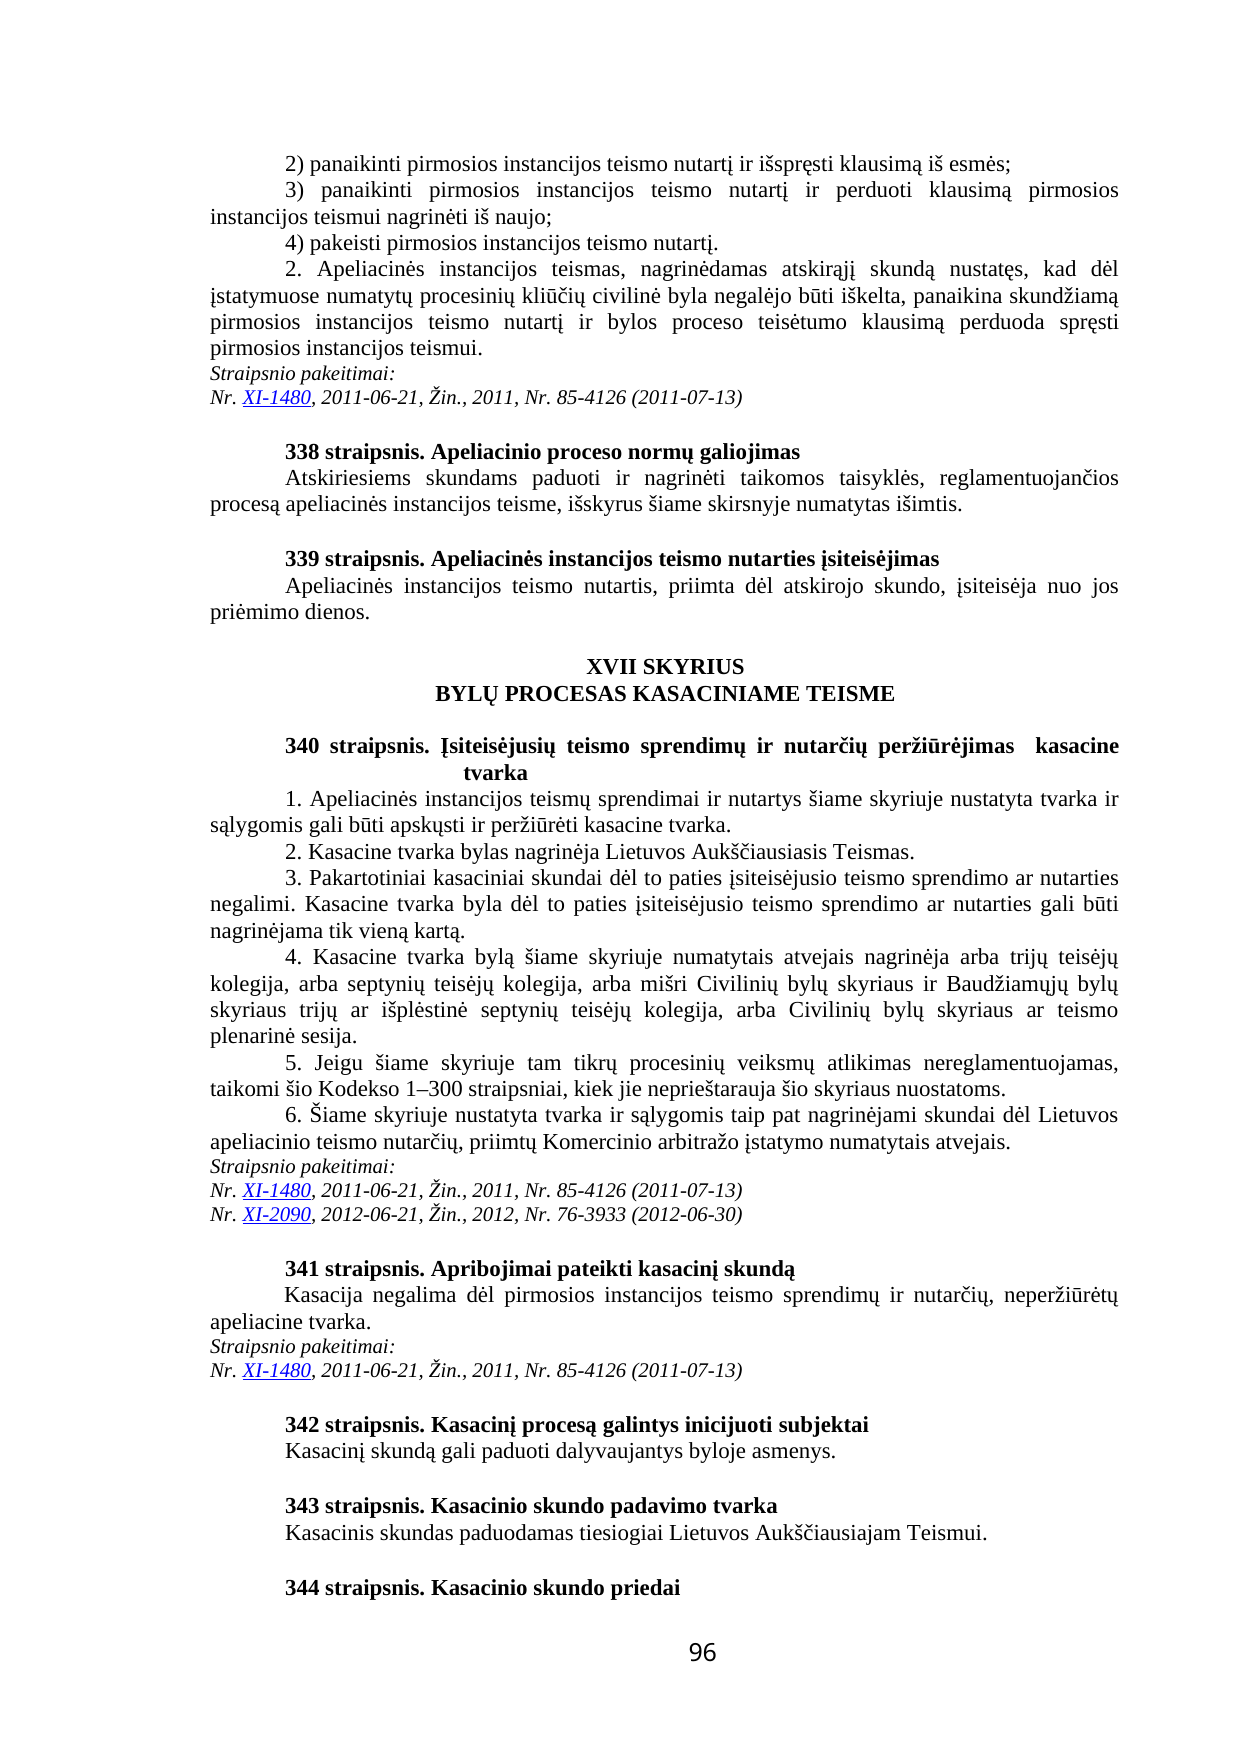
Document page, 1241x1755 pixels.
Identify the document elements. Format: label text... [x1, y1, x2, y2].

text Straipsnio pakeitimai: [210, 1334, 1120, 1358]
text 339 straipsnis. Apeliacinės instancijos teismo nutarties įsiteisėjimas [210, 546, 1120, 572]
text 3) panaikinti pirmosios instancijos teismo nutartį ir perduoti klausimą pirmosios instancijos teismui nagrinėti iš naujo; [210, 176, 1120, 229]
text 4) pakeisti pirmosios instancijos teismo nutartį. [210, 229, 1120, 255]
text Straipsnio pakeitimai: [210, 361, 1120, 385]
text XVII SKYRIUS [210, 653, 1120, 680]
text Nr. XI-2090, 2012-06-21, Žin., 2012, Nr. 76-3933 (2012-06-30) [210, 1202, 1120, 1226]
text 1. Apeliacinės instancijos teismų sprendimai ir nutartys šiame skyriuje nustatyta tvarka ir sąlygomis gali būti apskųsti ir peržiūrėti kasacine tvarka. [210, 785, 1120, 838]
text Apeliacinės instancijos teismo nutartis, priimta dėl atskirojo skundo, įsiteisėja nuo jos priėmimo dienos. [210, 572, 1120, 624]
text Nr. XI-1480, 2011-06-21, Žin., 2011, Nr. 85-4126 (2011-07-13) [210, 1358, 1120, 1382]
text 338 straipsnis. Apeliacinio proceso normų galiojimas [210, 438, 1120, 464]
text 2. Kasacine tvarka bylas nagrinėja Lietuvos Aukščiausiasis Teismas. [210, 838, 1120, 864]
text 342 straipsnis. Kasacinį procesą galintys inicijuoti subjektai [210, 1411, 1120, 1437]
text 344 straipsnis. Kasacinio skundo priedai [210, 1574, 1120, 1600]
text Kasacija negalima dėl pirmosios instancijos teismo sprendimų ir nutarčių, neperžiūrėtų apeliacine tvarka. [210, 1281, 1120, 1334]
text 5. Jeigu šiame skyriuje tam tikrų procesinių veiksmų atlikimas nereglamentuojamas, taikomi šio Kodekso 1–300 straipsniai, kiek jie neprieštarauja šio skyriaus nuostatoms. [210, 1049, 1120, 1101]
text 4. Kasacine tvarka bylą šiame skyriuje numatytais atvejais nagrinėja arba trijų teisėjų kolegija, arba septynių teisėjų kolegija, arba mišri Civilinių bylų skyriaus ir Baudžiamųjų bylų skyriaus trijų ar išplėstinė septynių teisėjų kolegija, arba Civilinių bylų skyriaus ar teismo plenarinė sesija. [210, 943, 1120, 1049]
text 3. Pakartotiniai kasaciniai skundai dėl to paties įsiteisėjusio teismo sprendimo ar nutarties negalimi. Kasacine tvarka byla dėl to paties įsiteisėjusio teismo sprendimo ar nutarties gali būti nagrinėjama tik vieną kartą. [210, 864, 1120, 943]
text 341 straipsnis. Apribojimai pateikti kasacinį skundą [210, 1255, 1120, 1281]
text Atskiriesiems skundams paduoti ir nagrinėti taikomos taisyklės, reglamentuojančios procesą apeliacinės instancijos teisme, išskyrus šiame skirsnyje numatytas išimtis. [210, 464, 1120, 517]
text 343 straipsnis. Kasacinio skundo padavimo tvarka [210, 1492, 1120, 1519]
text 340 straipsnis. Įsiteisėjusių teismo sprendimų ir nutarčių peržiūrėjimas kasacine tvarka [285, 732, 1120, 785]
text Kasacinis skundas paduodamas tiesiogiai Lietuvos Aukščiausiajam Teismui. [210, 1519, 1120, 1545]
text Nr. XI-1480, 2011-06-21, Žin., 2011, Nr. 85-4126 (2011-07-13) [210, 385, 1120, 409]
text Nr. XI-1480, 2011-06-21, Žin., 2011, Nr. 85-4126 (2011-07-13) [210, 1178, 1120, 1202]
text 6. Šiame skyriuje nustatyta tvarka ir sąlygomis taip pat nagrinėjami skundai dėl Lietuvos apeliacinio teismo nutarčių, priimtų Komercinio arbitražo įstatymo numatytais atvejais. [210, 1101, 1120, 1154]
text 2) panaikinti pirmosios instancijos teismo nutartį ir išspręsti klausimą iš esmės; [210, 150, 1120, 176]
text BYLŲ PROCESAS KASACINIAME TEISME [210, 680, 1120, 706]
text Kasacinį skundą gali paduoti dalyvaujantys byloje asmenys. [210, 1437, 1120, 1464]
text 2. Apeliacinės instancijos teismas, nagrinėdamas atskirąjį skundą nustatęs, kad dėl įstatymuose numatytų procesinių kliūčių civilinė byla negalėjo būti iškelta, panaikina skundžiamą pirmosios instancijos teismo nutartį ir bylos proceso teisėtumo klausimą perduoda spręsti pirmosios instancijos teismui. [210, 255, 1120, 361]
text Straipsnio pakeitimai: [210, 1154, 1120, 1178]
